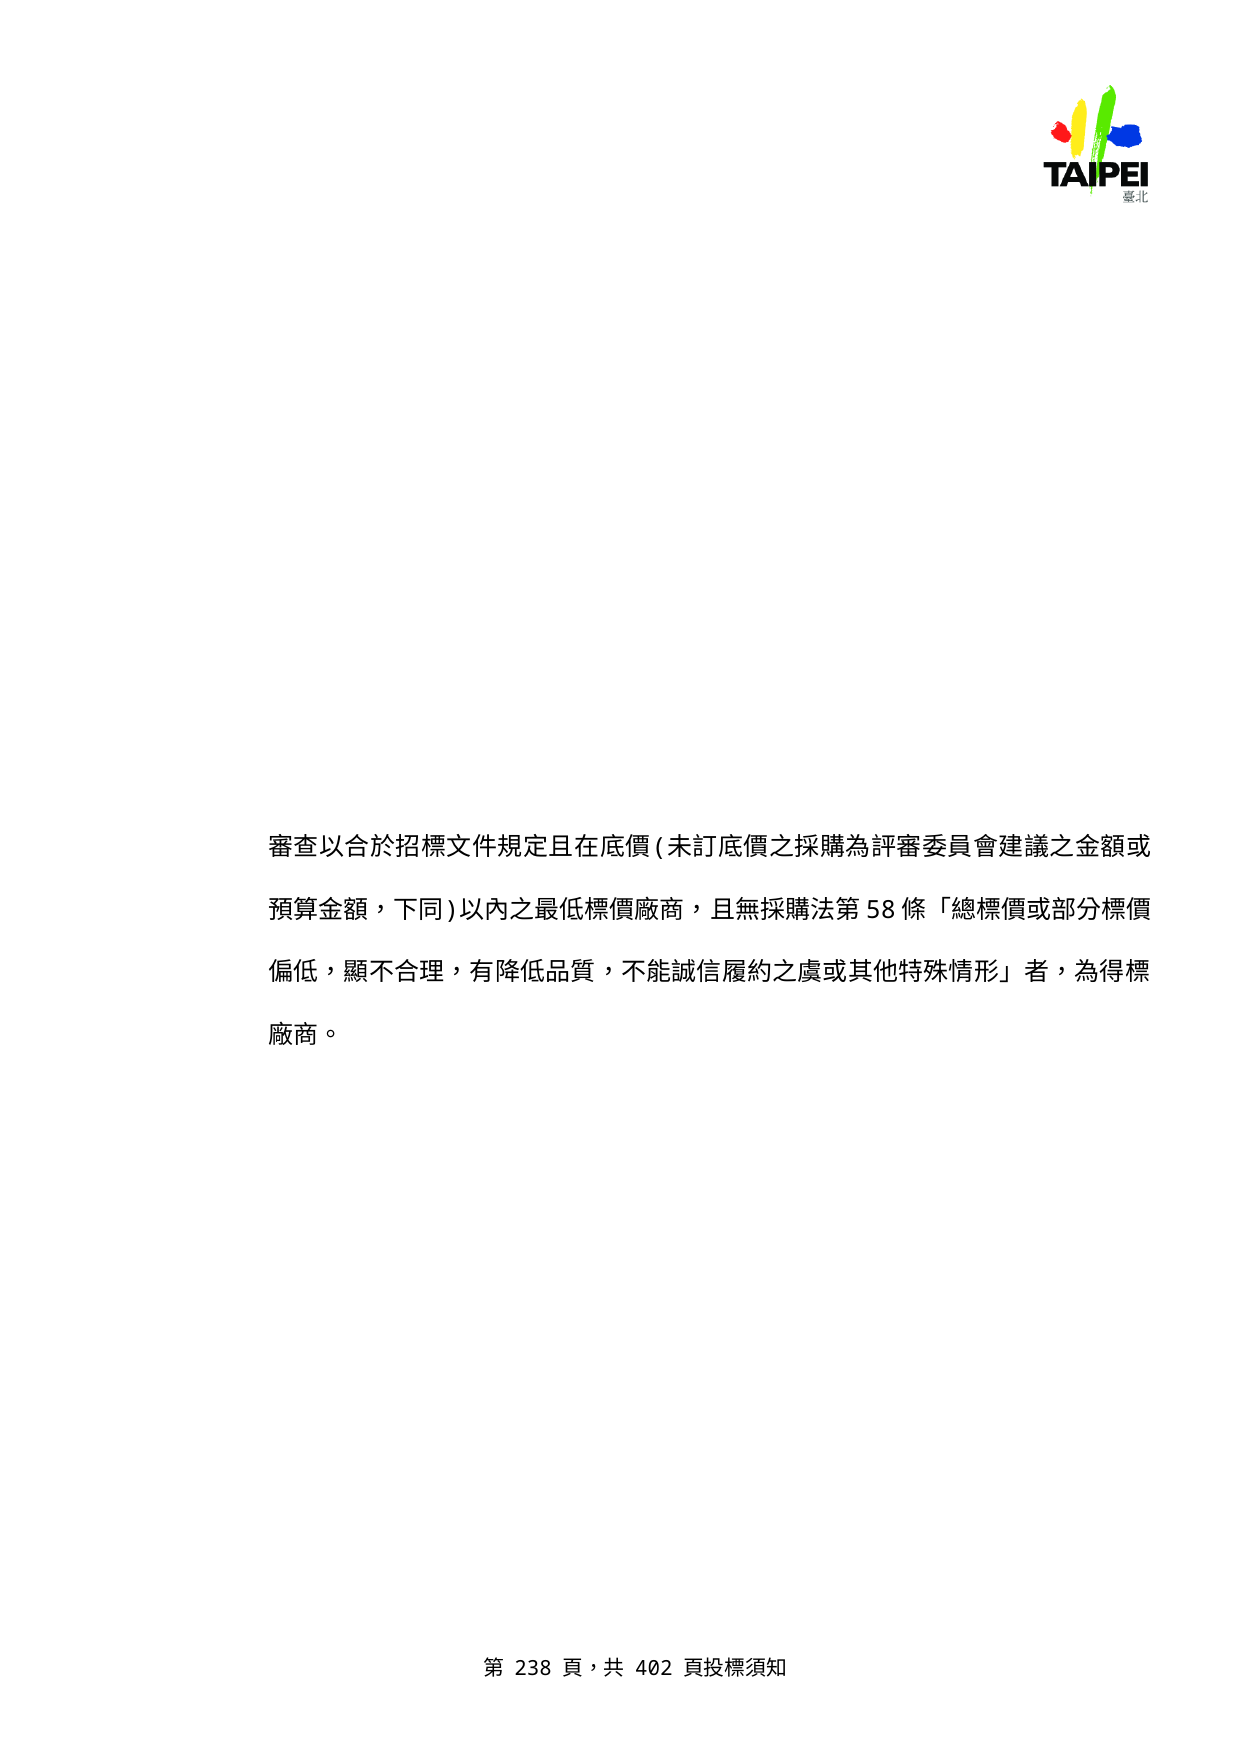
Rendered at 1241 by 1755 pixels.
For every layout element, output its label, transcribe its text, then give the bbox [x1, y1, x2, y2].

text 審查以合於招標文件規定且在底價(未訂底價之採購為評審委員會建議之金額或預算金額，下同)以內之最低標價廠商，且無採購法第58條「總標價或部分標價偏低，顯不合理，有降低品質，不能誠信履約之虞或其他特殊情形」者，為得標廠商。 [218, 803, 1152, 1053]
